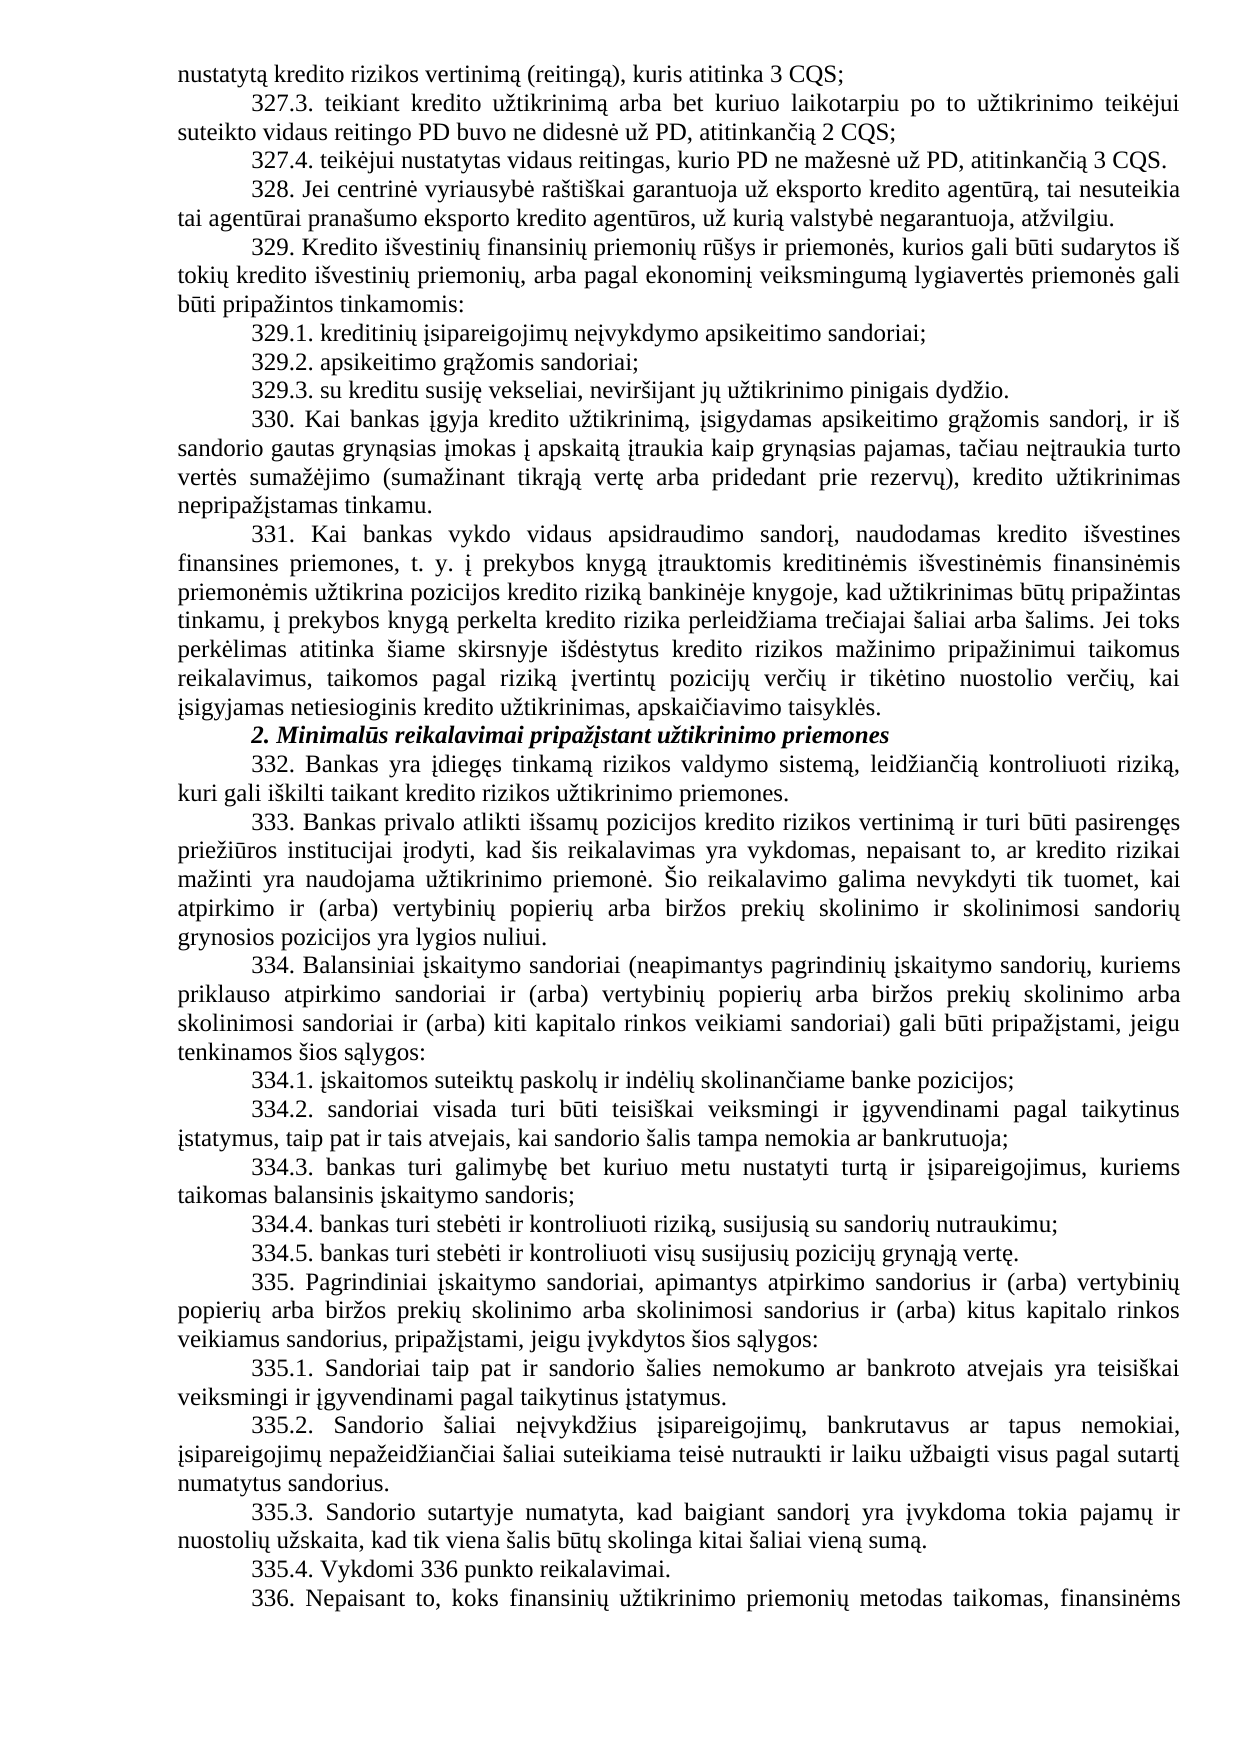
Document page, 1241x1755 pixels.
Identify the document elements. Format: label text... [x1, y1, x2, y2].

text 332. Bankas yra įdiegęs tinkamą rizikos valdymo sistemą, leidžiančią kontroliuoti riziką, kuri gali iškilti taikant kredito rizikos užtikrinimo priemones. [177, 749, 1181, 807]
text 335. Pagrindiniai įskaitymo sandoriai, apimantys atpirkimo sandorius ir (arba) vertybinių popierių arba biržos prekių skolinimo arba skolinimosi sandorius ir (arba) kitus kapitalo rinkos veikiamus sandorius, pripažįstami, jeigu įvykdytos šios sąlygos: [177, 1267, 1181, 1353]
text 335.4. Vykdomi 336 punkto reikalavimai. [177, 1554, 1181, 1583]
text 335.2. Sandorio šaliai neįvykdžius įsipareigojimų, bankrutavus ar tapus nemokiai, įsipareigojimų nepažeidžiančiai šaliai suteikiama teisė nutraukti ir laiku užbaigti visus pagal sutartį numatytus sandorius. [177, 1410, 1181, 1497]
text 2. Minimalūs reikalavimai pripažįstant užtikrinimo priemones [177, 720, 1181, 749]
text 334.3. bankas turi galimybę bet kuriuo metu nustatyti turtą ir įsipareigojimus, kuriems taikomas balansinis įskaitymo sandoris; [177, 1152, 1181, 1209]
text 334.4. bankas turi stebėti ir kontroliuoti riziką, susijusią su sandorių nutraukimu; [177, 1209, 1181, 1238]
text 329.3. su kreditu susiję vekseliai, neviršijant jų užtikrinimo pinigais dydžio. [177, 375, 1181, 404]
text 329.2. apsikeitimo grąžomis sandoriai; [177, 347, 1181, 375]
text 333. Bankas privalo atlikti išsamų pozicijos kredito rizikos vertinimą ir turi būti pasirengęs priežiūros institucijai įrodyti, kad šis reikalavimas yra vykdomas, nepaisant to, ar kredito rizikai mažinti yra naudojama užtikrinimo priemonė. Šio reikalavimo galima nevykdyti tik tuomet, kai atpirkimo ir (arba) vertybinių popierių arba biržos prekių skolinimo ir skolinimosi sandorių grynosios pozicijos yra lygios nuliui. [177, 807, 1181, 950]
text 329.1. kreditinių įsipareigojimų neįvykdymo apsikeitimo sandoriai; [177, 318, 1181, 347]
text 335.3. Sandorio sutartyje numatyta, kad baigiant sandorį yra įvykdoma tokia pajamų ir nuostolių užskaita, kad tik viena šalis būtų skolinga kitai šaliai vieną sumą. [177, 1497, 1181, 1554]
text 335.1. Sandoriai taip pat ir sandorio šalies nemokumo ar bankroto atvejais yra teisiškai veiksmingi ir įgyvendinami pagal taikytinus įstatymus. [177, 1353, 1181, 1410]
text 334.2. sandoriai visada turi būti teisiškai veiksmingi ir įgyvendinami pagal taikytinus įstatymus, taip pat ir tais atvejais, kai sandorio šalis tampa nemokia ar bankrutuoja; [177, 1094, 1181, 1152]
text 334.1. įskaitomos suteiktų paskolų ir indėlių skolinančiame banke pozicijos; [177, 1065, 1181, 1094]
text nustatytą kredito rizikos vertinimą (reitingą), kuris atitinka 3 CQS; [177, 59, 1181, 88]
text 327.3. teikiant kredito užtikrinimą arba bet kuriuo laikotarpiu po to užtikrinimo teikėjui suteikto vidaus reitingo PD buvo ne didesnė už PD, atitinkančią 2 CQS; [177, 88, 1181, 145]
text 331. Kai bankas vykdo vidaus apsidraudimo sandorį, naudodamas kredito išvestines finansines priemones, t. y. į prekybos knygą įtrauktomis kreditinėmis išvestinėmis finansinėmis priemonėmis užtikrina pozicijos kredito riziką bankinėje knygoje, kad užtikrinimas būtų pripažintas tinkamu, į prekybos knygą perkelta kredito rizika perleidžiama trečiajai šaliai arba šalims. Jei toks perkėlimas atitinka šiame skirsnyje išdėstytus kredito rizikos mažinimo pripažinimui taikomus reikalavimus, taikomos pagal riziką įvertintų pozicijų verčių ir tikėtino nuostolio verčių, kai įsigyjamas netiesioginis kredito užtikrinimas, apskaičiavimo taisyklės. [177, 519, 1181, 720]
text 330. Kai bankas įgyja kredito užtikrinimą, įsigydamas apsikeitimo grąžomis sandorį, ir iš sandorio gautas grynąsias įmokas į apskaitą įtraukia kaip grynąsias pajamas, tačiau neįtraukia turto vertės sumažėjimo (sumažinant tikrąją vertę arba pridedant prie rezervų), kredito užtikrinimas nepripažįstamas tinkamu. [177, 404, 1181, 519]
text 329. Kredito išvestinių finansinių priemonių rūšys ir priemonės, kurios gali būti sudarytos iš tokių kredito išvestinių priemonių, arba pagal ekonominį veiksmingumą lygiavertės priemonės gali būti pripažintos tinkamomis: [177, 232, 1181, 318]
text 334. Balansiniai įskaitymo sandoriai (neapimantys pagrindinių įskaitymo sandorių, kuriems priklauso atpirkimo sandoriai ir (arba) vertybinių popierių arba biržos prekių skolinimo arba skolinimosi sandoriai ir (arba) kiti kapitalo rinkos veikiami sandoriai) gali būti pripažįstami, jeigu tenkinamos šios sąlygos: [177, 950, 1181, 1065]
text 328. Jei centrinė vyriausybė raštiškai garantuoja už eksporto kredito agentūrą, tai nesuteikia tai agentūrai pranašumo eksporto kredito agentūros, už kurią valstybė negarantuoja, atžvilgiu. [177, 174, 1181, 232]
text 327.4. teikėjui nustatytas vidaus reitingas, kurio PD ne mažesnė už PD, atitinkančią 3 CQS. [177, 145, 1181, 174]
text 334.5. bankas turi stebėti ir kontroliuoti visų susijusių pozicijų grynąją vertę. [177, 1238, 1181, 1267]
text 336. Nepaisant to, koks finansinių užtikrinimo priemonių metodas taikomas, finansinėms [177, 1583, 1181, 1612]
